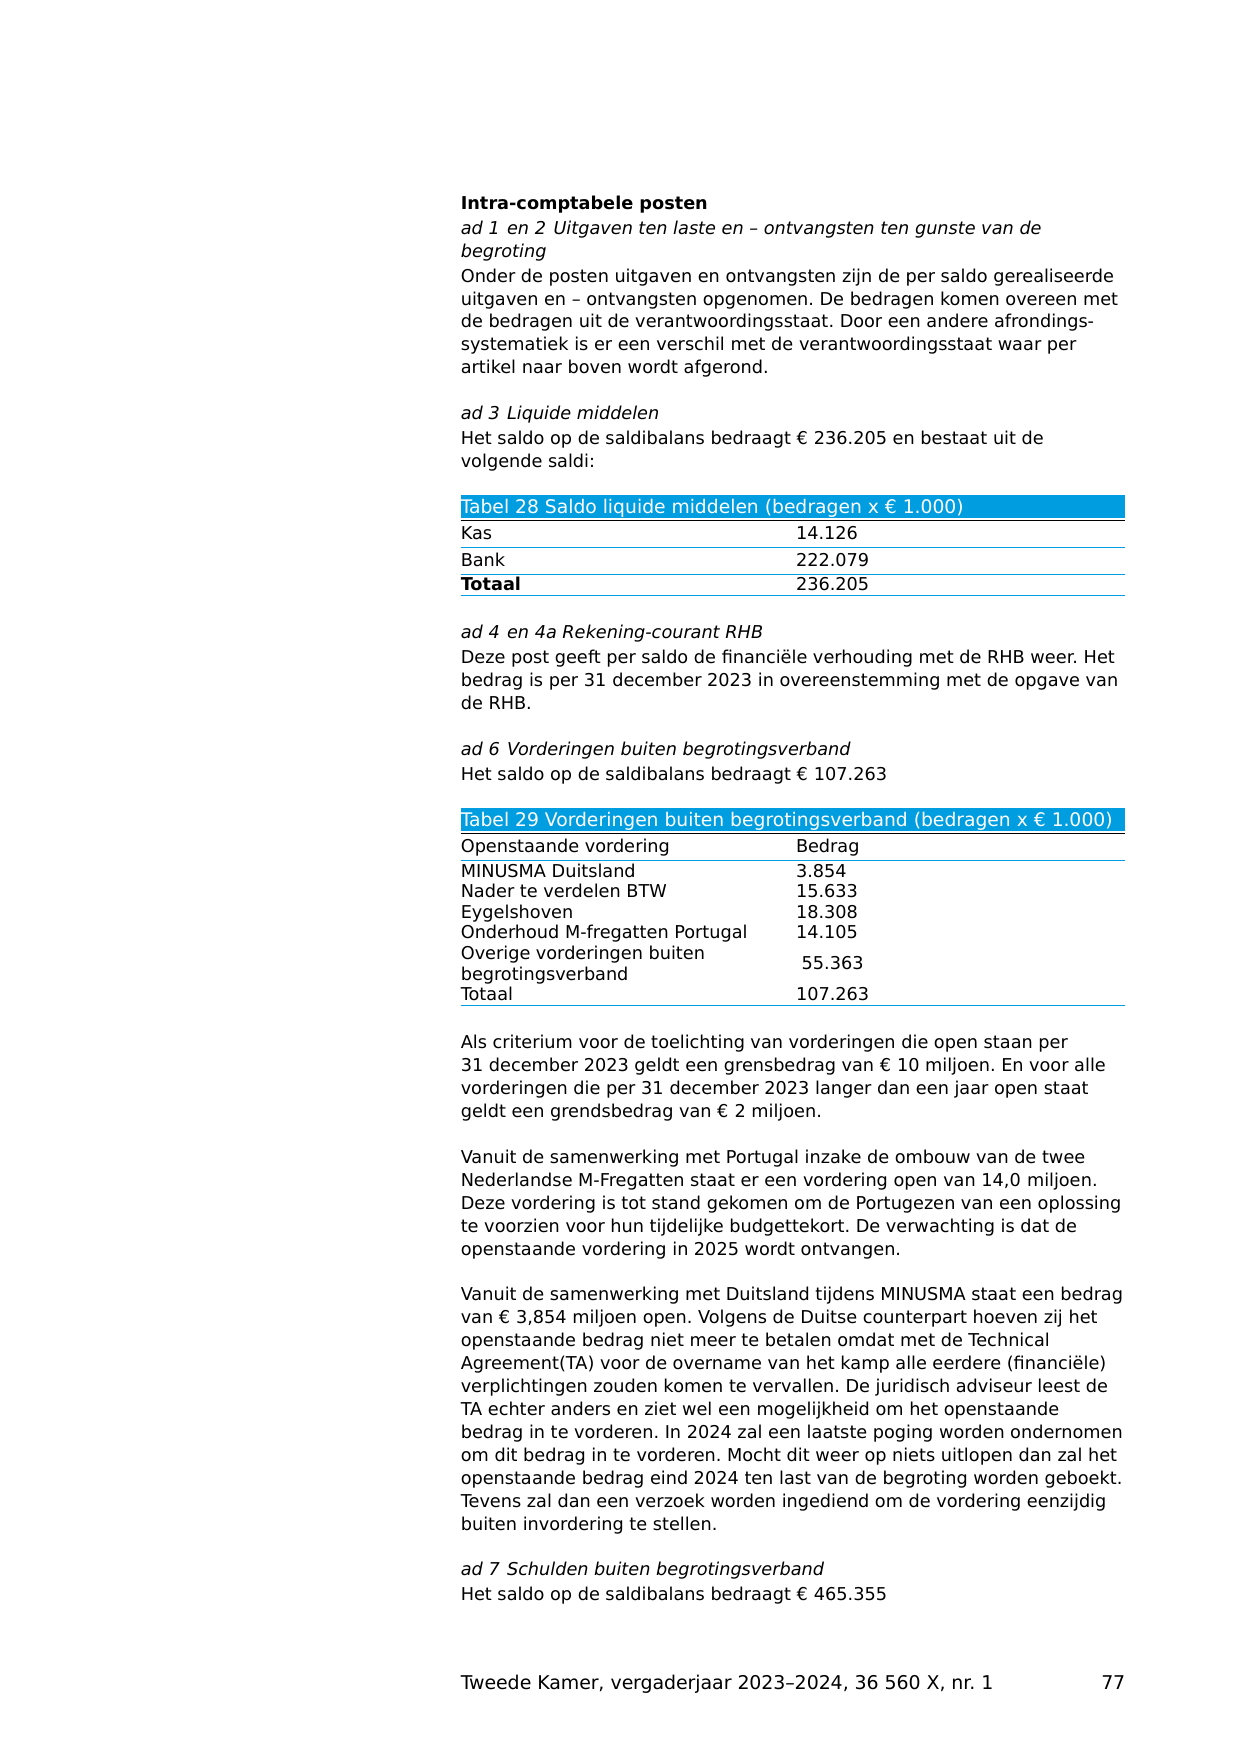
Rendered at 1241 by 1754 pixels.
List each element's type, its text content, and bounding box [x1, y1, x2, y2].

text ad 1 en 2 Uitgaven ten laste en – ontvangsten ten gunste van de begroting [461, 216, 1125, 262]
text ad 3 Liquide middelen [461, 401, 1125, 424]
text Het saldo op de saldibalans bedraagt € 465.355 [461, 1582, 1125, 1605]
table_cell 107.263 [793, 984, 1125, 1005]
table_cell 236.205 [793, 575, 1125, 595]
text Deze post geeft per saldo de financiële verhouding met de RHB weer. Het bedrag is per 31 december 2023 in overeenstemming met de opgave van de RHB. [461, 646, 1125, 714]
table_cell Eygelshoven [461, 902, 793, 922]
text Onder de posten uitgaven en ontvangsten zijn de per saldo gerealiseerde uitgaven en – ontvangsten opgenomen. De bedragen komen overeen met de bedragen uit de verantwoordingsstaat. Door een andere afrondings-systematiek is er een verschil met de verantwoordingsstaat waar per artikel naar boven wordt afgerond. [461, 264, 1125, 378]
table_cell Totaal [461, 575, 793, 595]
text Vanuit de samenwerking met Duitsland tijdens MINUSMA staat een bedrag van € 3,854 miljoen open. Volgens de Duitse counterpart hoeven zij het openstaande bedrag niet meer te betalen omdat met de Technical Agreement(TA) voor de overname van het kamp alle eerdere (financiële) verplichtingen zouden komen te vervallen. De juridisch adviseur leest de TA echter anders en ziet wel een mogelijkheid om het openstaande bedrag in te vorderen. In 2024 zal een laatste poging worden ondernomen om dit bedrag in te vorderen. Mocht dit weer op niets uitlopen dan zal het openstaande bedrag eind 2024 ten last van de begroting worden geboekt. Tevens zal dan een verzoek worden ingediend om de vordering eenzijdig buiten invordering te stellen. [461, 1282, 1125, 1534]
table_cell Bedrag [793, 834, 1125, 860]
text ad 4 en 4a Rekening-courant RHB [461, 621, 1125, 643]
table_cell Kas [461, 521, 793, 547]
table_cell 14.105 [793, 923, 1125, 943]
text Intra-comptabele posten [461, 191, 1125, 214]
text ad 6 Vorderingen buiten begrotingsverband [461, 737, 1125, 760]
text Vanuit de samenwerking met Portugal inzake de ombouw van de twee Nederlandse M-Fregatten staat er een vordering open van 14,0 miljoen. Deze vordering is tot stand gekomen om de Portugezen van een oplossing te voorzien voor hun tijdelijke budgettekort. De verwachting is dat de openstaande vordering in 2025 wordt ontvangen. [461, 1145, 1125, 1259]
table_cell Overige vorderingen buiten begrotingsverband [461, 943, 793, 984]
table_cell Totaal [461, 984, 793, 1005]
table_cell 222.079 [793, 548, 1125, 574]
table_cell Bank [461, 548, 793, 574]
text Het saldo op de saldibalans bedraagt € 107.263 [461, 762, 1125, 785]
table_cell 55.363 [793, 943, 1125, 984]
table_cell 14.126 [793, 521, 1125, 547]
text Als criterium voor de toelichting van vorderingen die open staan per 31 december 2023 geldt een grensbedrag van € 10 miljoen. En voor alle vorderingen die per 31 december 2023 langer dan een jaar open staat geldt een grendsbedrag van € 2 miljoen. [461, 1030, 1125, 1122]
table_cell Onderhoud M-fregatten Portugal [461, 923, 793, 943]
table_cell MINUSMA Duitsland [461, 861, 793, 881]
table_cell Nader te verdelen BTW [461, 881, 793, 902]
table_cell 15.633 [793, 881, 1125, 902]
text Het saldo op de saldibalans bedraagt € 236.205 en bestaat uit de volgende saldi: [461, 426, 1125, 472]
text ad 7 Schulden buiten begrotingsverband [461, 1557, 1125, 1580]
table_cell Openstaande vordering [461, 834, 793, 860]
table_cell 3.854 [793, 861, 1125, 881]
table_cell 18.308 [793, 902, 1125, 922]
